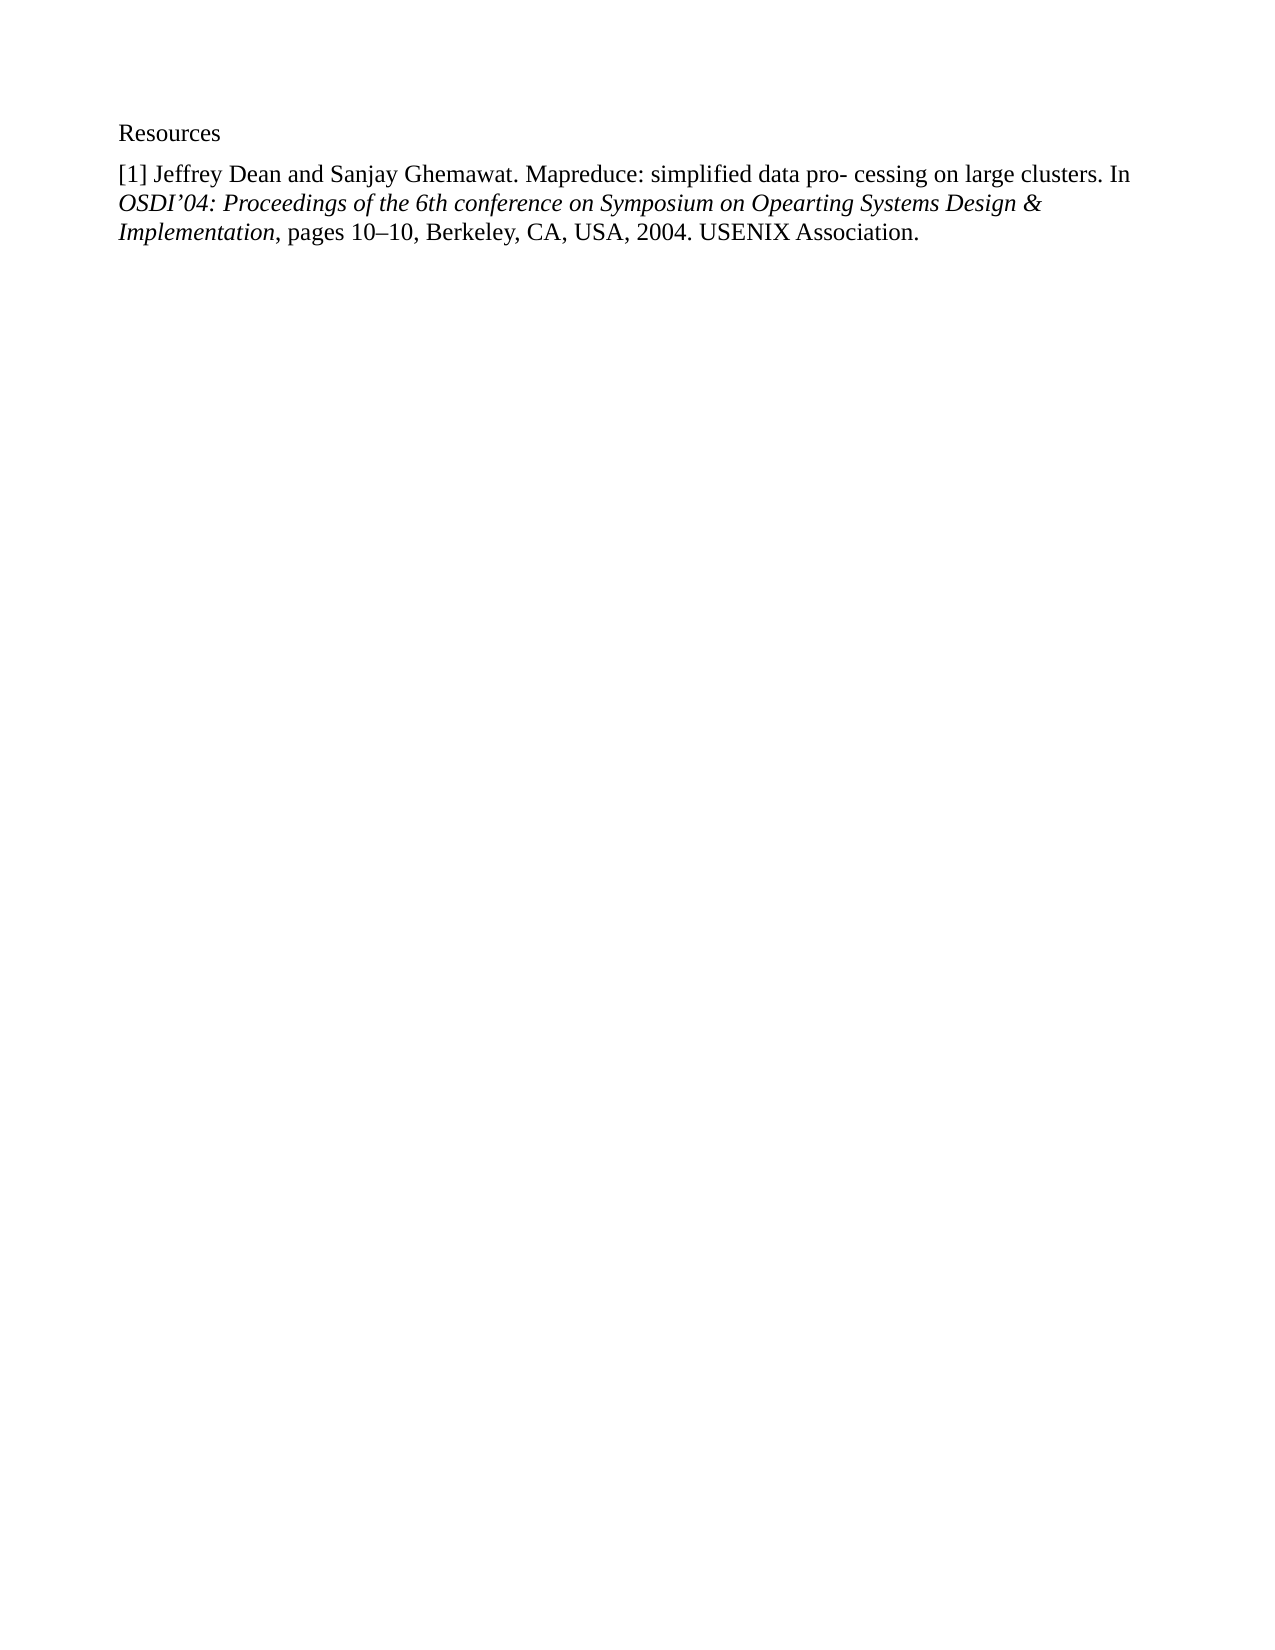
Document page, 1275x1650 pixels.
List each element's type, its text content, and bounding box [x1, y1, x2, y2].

text [1] Jeffrey Dean and Sanjay Ghemawat. Mapreduce: simplified data pro- cessing on large clusters. In OSDI’04: Proceedings of the 6th conference on Symposium on Opearting Systems Design & Implementation, pages 10–10, Berkeley, CA, USA, 2004. USENIX Association. [118, 159, 1157, 246]
text Resources [118, 118, 1157, 147]
